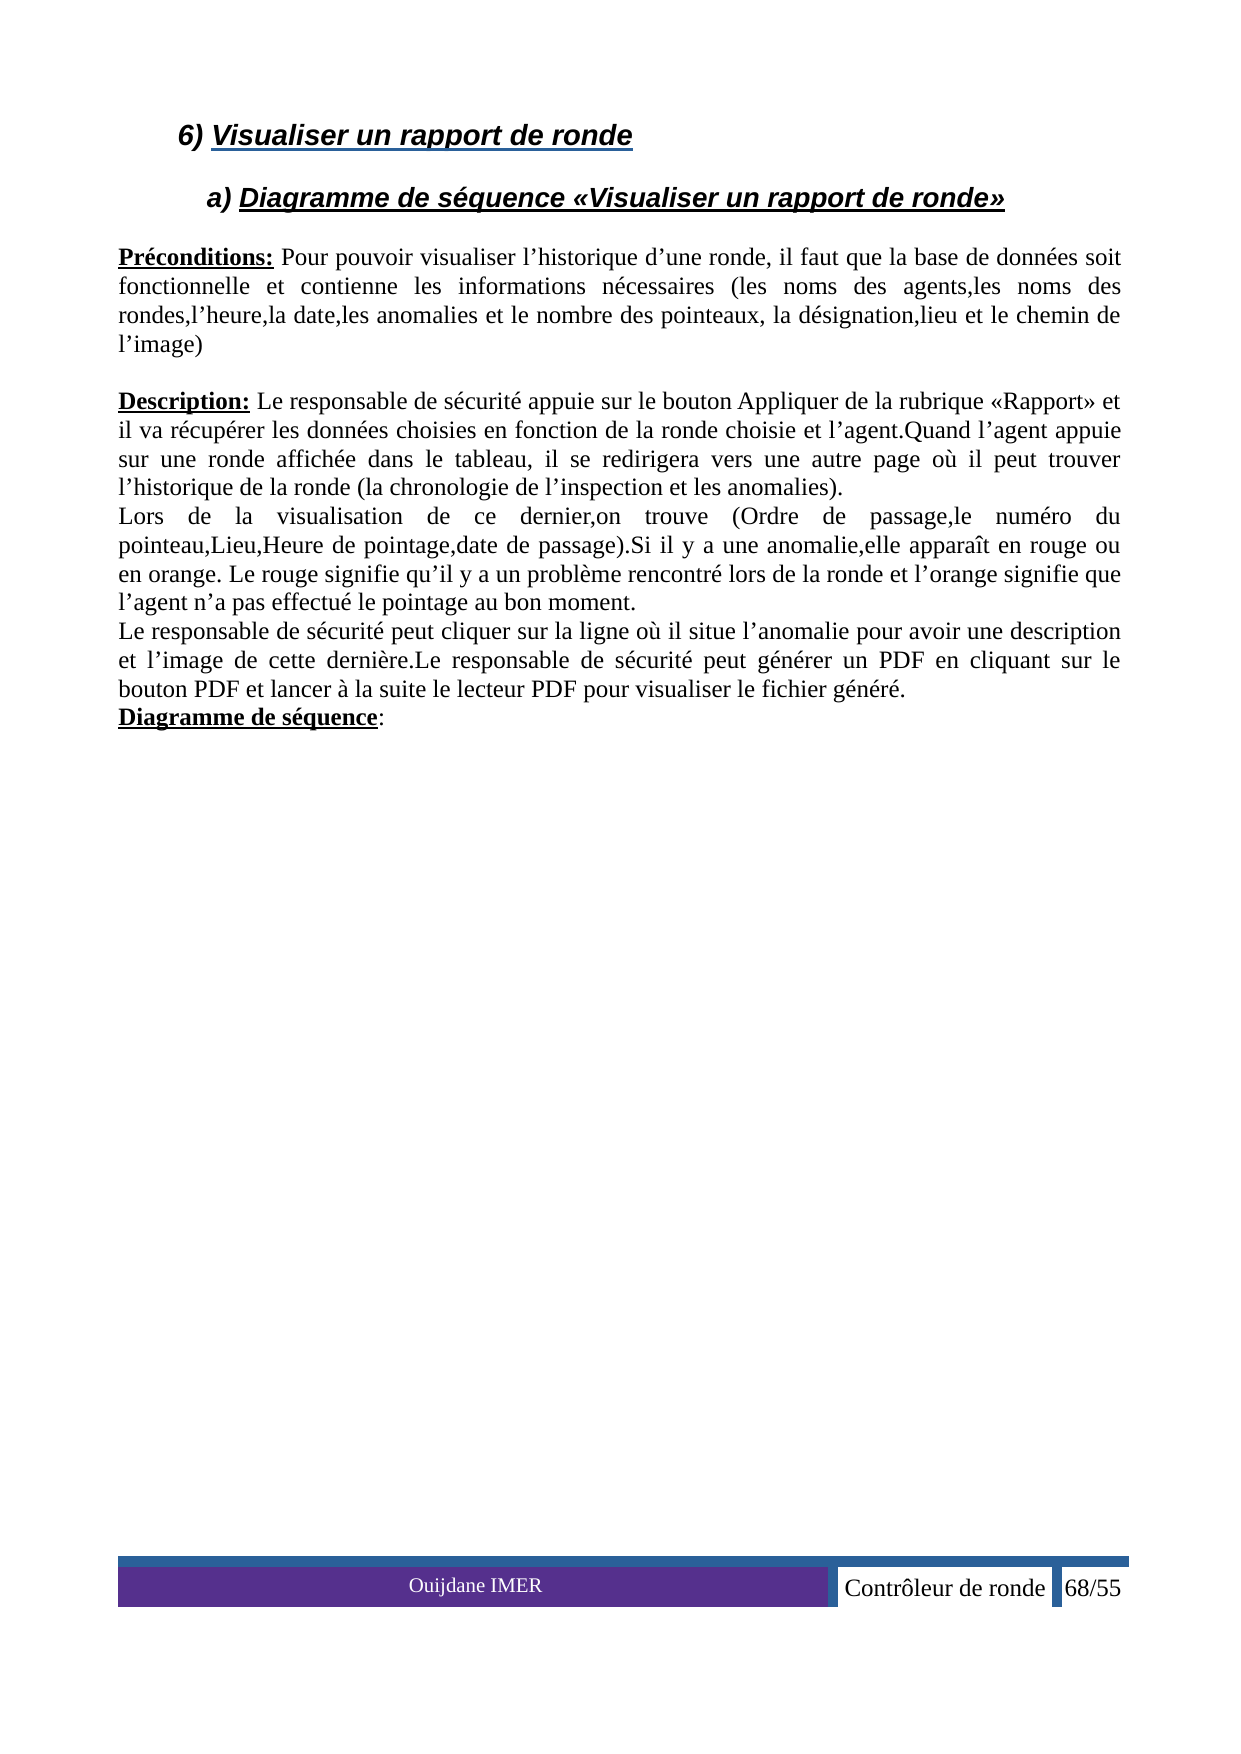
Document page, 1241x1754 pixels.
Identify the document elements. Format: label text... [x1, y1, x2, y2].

subtitle Visualiser un rapport de ronde [118, 118, 1122, 152]
text Préconditions: Pour pouvoir visualiser l’historique d’une ronde, il faut que la base de données soit fonctionnelle et contienne les informations nécessaires (les noms des agents,les noms des rondes,l’heure,la date,les anomalies et le nombre des pointeaux, la désignation,lieu et le chemin de l’image) [118, 242, 1122, 357]
text Lors de la visualisation de ce dernier,on trouve (Ordre de passage,le numéro du pointeau,Lieu,Heure de pointage,date de passage).Si il y a une anomalie,elle apparaît en rouge ou en orange. Le rouge signifie qu’il y a un problème rencontré lors de la ronde et l’orange signifie que l’agent n’a pas effectué le pointage au bon moment. [118, 501, 1122, 616]
text Diagramme de séquence: [118, 702, 1122, 731]
text Le responsable de sécurité peut cliquer sur la ligne où il situe l’anomalie pour avoir une description et l’image de cette dernière.Le responsable de sécurité peut générer un PDF en cliquant sur le bouton PDF et lancer à la suite le lecteur PDF pour visualiser le fichier généré. [118, 616, 1122, 702]
subtitle Diagramme de séquence «Visualiser un rapport de ronde» [118, 181, 1122, 213]
text Description: Le responsable de sécurité appuie sur le bouton Appliquer de la rubrique «Rapport» et il va récupérer les données choisies en fonction de la ronde choisie et l’agent.Quand l’agent appuie sur une ronde affichée dans le tableau, il se redirigera vers une autre page où il peut trouver l’historique de la ronde (la chronologie de l’inspection et les anomalies). [118, 386, 1122, 501]
